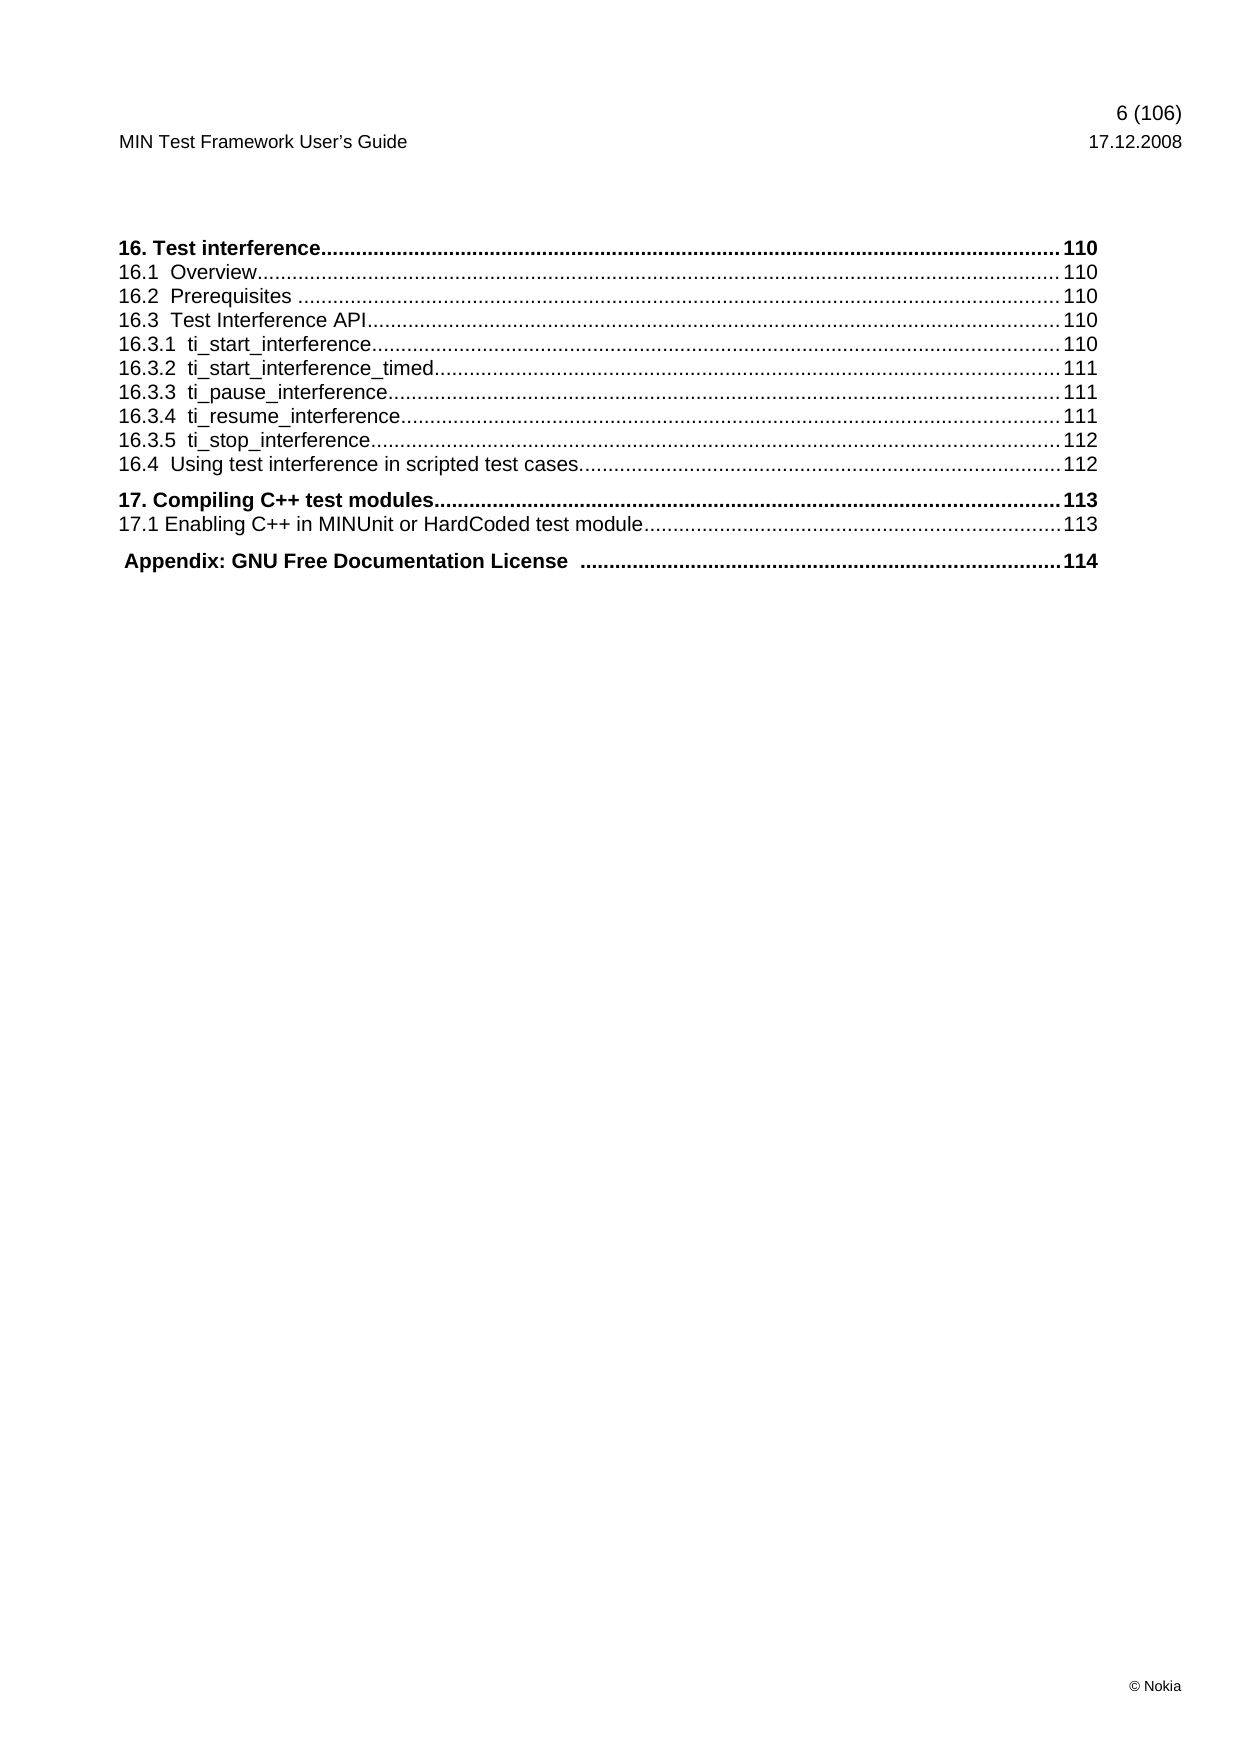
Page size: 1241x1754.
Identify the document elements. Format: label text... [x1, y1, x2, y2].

text 17.1 Enabling C++ in MINUnit or HardCoded test module 113 [118, 512, 1181, 536]
text 16.3.2 ti_start_interference_timed 111 [118, 356, 1181, 380]
text 16.4 Using test interference in scripted test cases. 112 [118, 452, 1181, 476]
text 16.3.1 ti_start_interference 110 [118, 332, 1181, 356]
text 17. Compiling C++ test modules 113 [118, 488, 1181, 512]
text 16.3.3 ti_pause_interference 111 [118, 380, 1181, 404]
text 16.2 Prerequisites 110 [118, 284, 1181, 308]
text 16.3 Test Interference API 110 [118, 308, 1181, 332]
text 16. Test interference 110 [118, 236, 1181, 260]
text Appendix: GNU Free Documentation License 114 [118, 549, 1181, 573]
text 16.3.4 ti_resume_interference 111 [118, 404, 1181, 428]
text 16.3.5 ti_stop_interference 112 [118, 428, 1181, 452]
text 16.1 Overview 110 [118, 260, 1181, 284]
